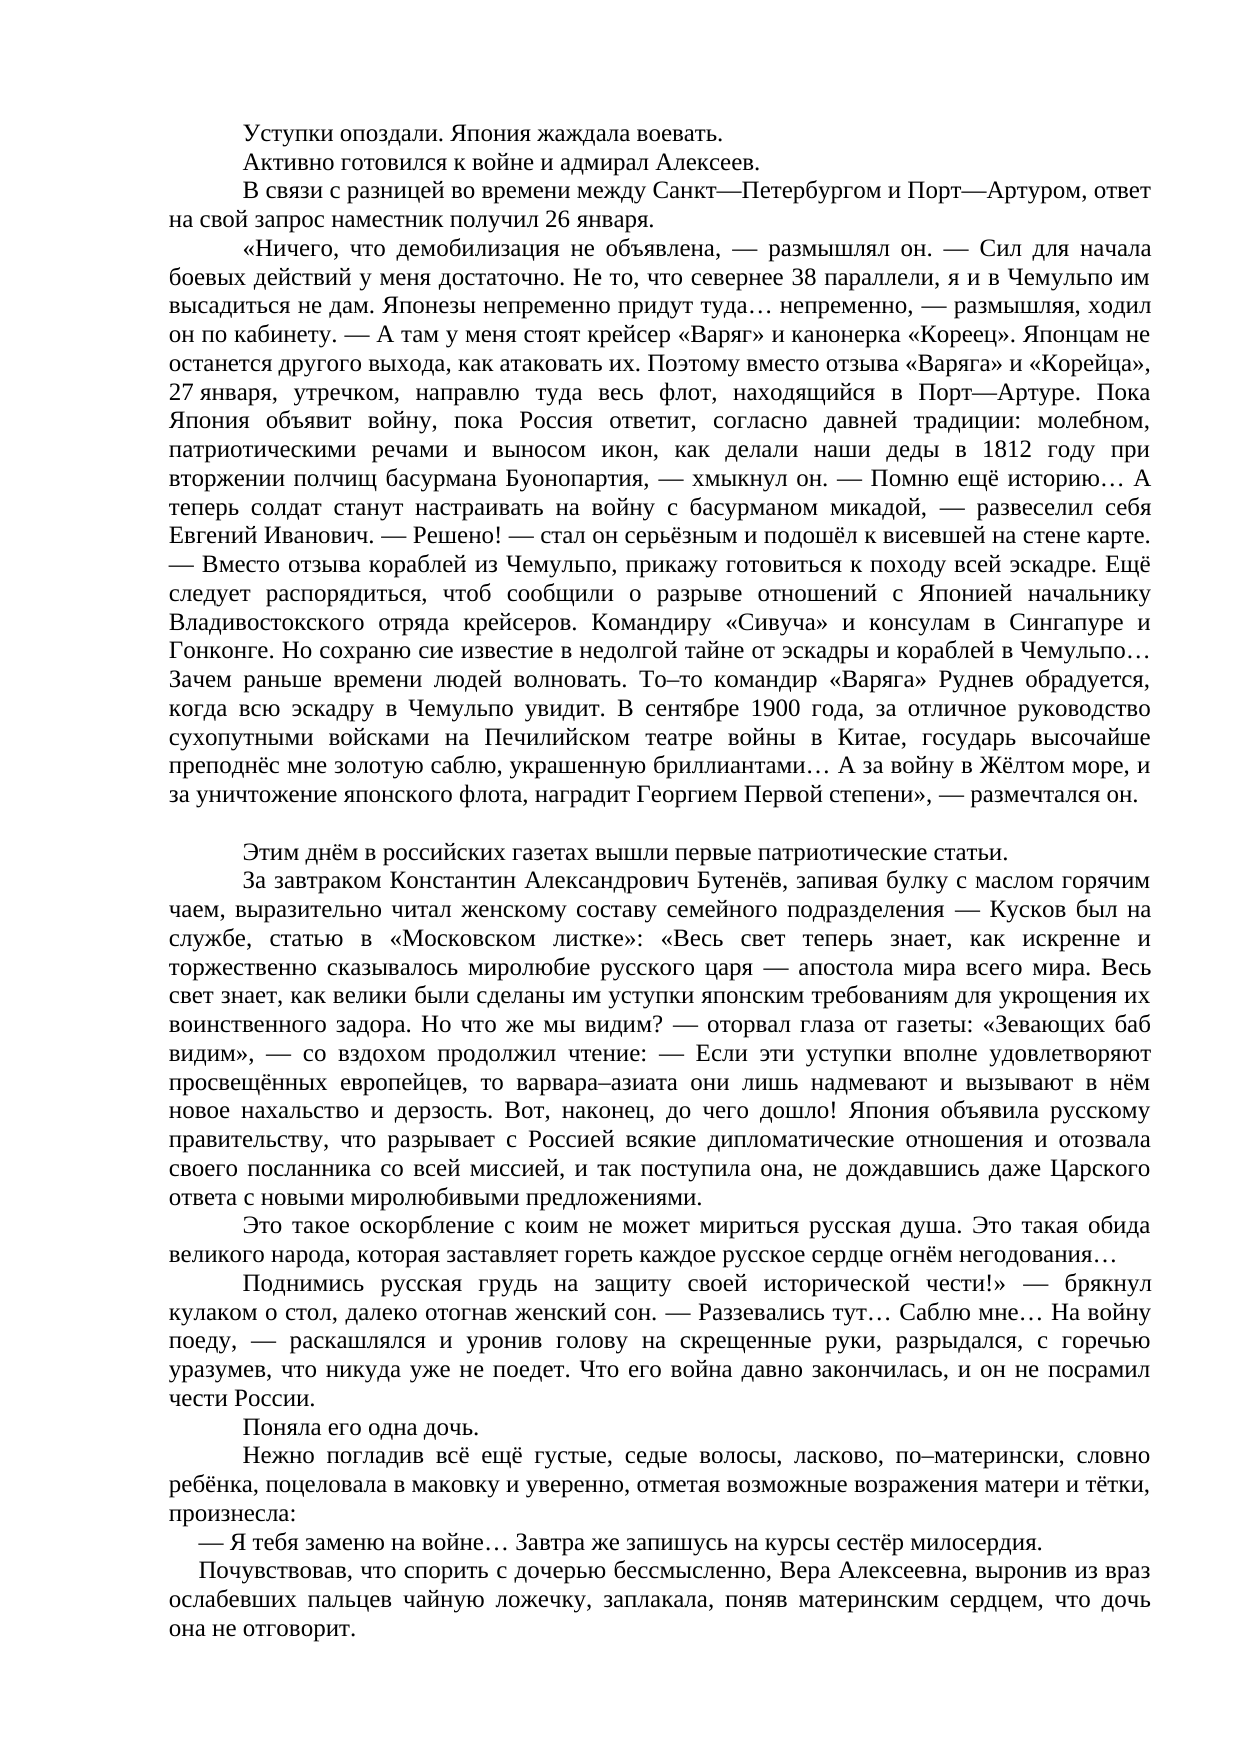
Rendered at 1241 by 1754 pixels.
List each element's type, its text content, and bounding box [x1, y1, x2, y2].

text Поняла его одна дочь. [169, 1412, 1152, 1441]
text Нежно погладив всё ещё густые, седые волосы, ласково, по–матерински, словно ребёнка, поцеловала в маковку и уверенно, отметая возможные возражения матери и тётки, произнесла: [169, 1441, 1152, 1527]
text «Ничего, что демобилизация не объявлена, — размышлял он. — Сил для начала боевых действий у меня достаточно. Не то, что севернее 38 параллели, я и в Чемульпо им высадиться не дам. Японезы непременно придут туда… непременно, — размышляя, ходил он по кабинету. — А там у меня стоят крейсер «Варяг» и канонерка «Кореец». Японцам не останется другого выхода, как атаковать их. Поэтому вместо отзыва «Варяга» и «Корейца», 27 января, утречком, направлю туда весь флот, находящийся в Порт—Артуре. Пока Япония объявит войну, пока Россия ответит, согласно давней традиции: молебном, патриотическими речами и выносом икон, как делали наши деды в 1812 году при вторжении полчищ басурмана Буонопартия, — хмыкнул он. — Помню ещё историю… А теперь солдат станут настраивать на войну с басурманом микадой, — развеселил себя Евгений Иванович. — Решено! — стал он серьёзным и подошёл к висевшей на стене карте. — Вместо отзыва кораблей из Чемульпо, прикажу готовиться к походу всей эскадре. Ещё следует распорядиться, чтоб сообщили о разрыве отношений с Японией начальнику Владивостокского отряда крейсеров. Командиру «Сивуча» и консулам в Сингапуре и Гонконге. Но сохраню сие известие в недолгой тайне от эскадры и кораблей в Чемульпо… Зачем раньше времени людей волновать. То–то командир «Варяга» Руднев обрадуется, когда всю эскадру в Чемульпо увидит. В сентябре 1900 года, за отличное руководство сухопутными войсками на Печилийском театре войны в Китае, государь высочайше преподнёс мне золотую саблю, украшенную бриллиантами… А за войну в Жёлтом море, и за уничтожение японского флота, наградит Георгием Первой степени», — размечтался он. [169, 233, 1152, 808]
text Этим днём в российских газетах вышли первые патриотические статьи. [169, 837, 1152, 866]
text Почувствовав, что спорить с дочерью бессмысленно, Вера Алексеевна, выронив из враз ослабевших пальцев чайную ложечку, заплакала, поняв материнским сердцем, что дочь она не отговорит. [169, 1556, 1152, 1642]
text Уступки опоздали. Япония жаждала воевать. [169, 118, 1152, 147]
text — Я тебя заменю на войне… Завтра же запишусь на курсы сестёр милосердия. [169, 1527, 1152, 1556]
text Активно готовился к войне и адмирал Алексеев. [169, 147, 1152, 176]
text Поднимись русская грудь на защиту своей исторической чести!» — брякнул кулаком о стол, далеко отогнав женский сон. — Раззевались тут… Саблю мне… На войну поеду, — раскашлялся и уронив голову на скрещенные руки, разрыдался, с горечью уразумев, что никуда уже не поедет. Что его война давно закончилась, и он не посрамил чести России. [169, 1268, 1152, 1412]
text В связи с разницей во времени между Санкт—Петербургом и Порт—Артуром, ответ на свой запрос наместник получил 26 января. [169, 176, 1152, 233]
text За завтраком Константин Александрович Бутенёв, запивая булку с маслом горячим чаем, выразительно читал женскому составу семейного подразделения — Кусков был на службе, статью в «Московском листке»: «Весь свет теперь знает, как искренне и торжественно сказывалось миролюбие русского царя — апостола мира всего мира. Весь свет знает, как велики были сделаны им уступки японским требованиям для укрощения их воинственного задора. Но что же мы видим? — оторвал глаза от газеты: «Зевающих баб видим», — со вздохом продолжил чтение: — Если эти уступки вполне удовлетворяют просвещённых европейцев, то варвара–азиата они лишь надмевают и вызывают в нём новое нахальство и дерзость. Вот, наконец, до чего дошло! Япония объявила русскому правительству, что разрывает с Россией всякие дипломатические отношения и отозвала своего посланника со всей миссией, и так поступила она, не дождавшись даже Царского ответа с новыми миролюбивыми предложениями. [169, 866, 1152, 1211]
text Это такое оскорбление с коим не может мириться русская душа. Это такая обида великого народа, которая заставляет гореть каждое русское сердце огнём негодования… [169, 1211, 1152, 1268]
